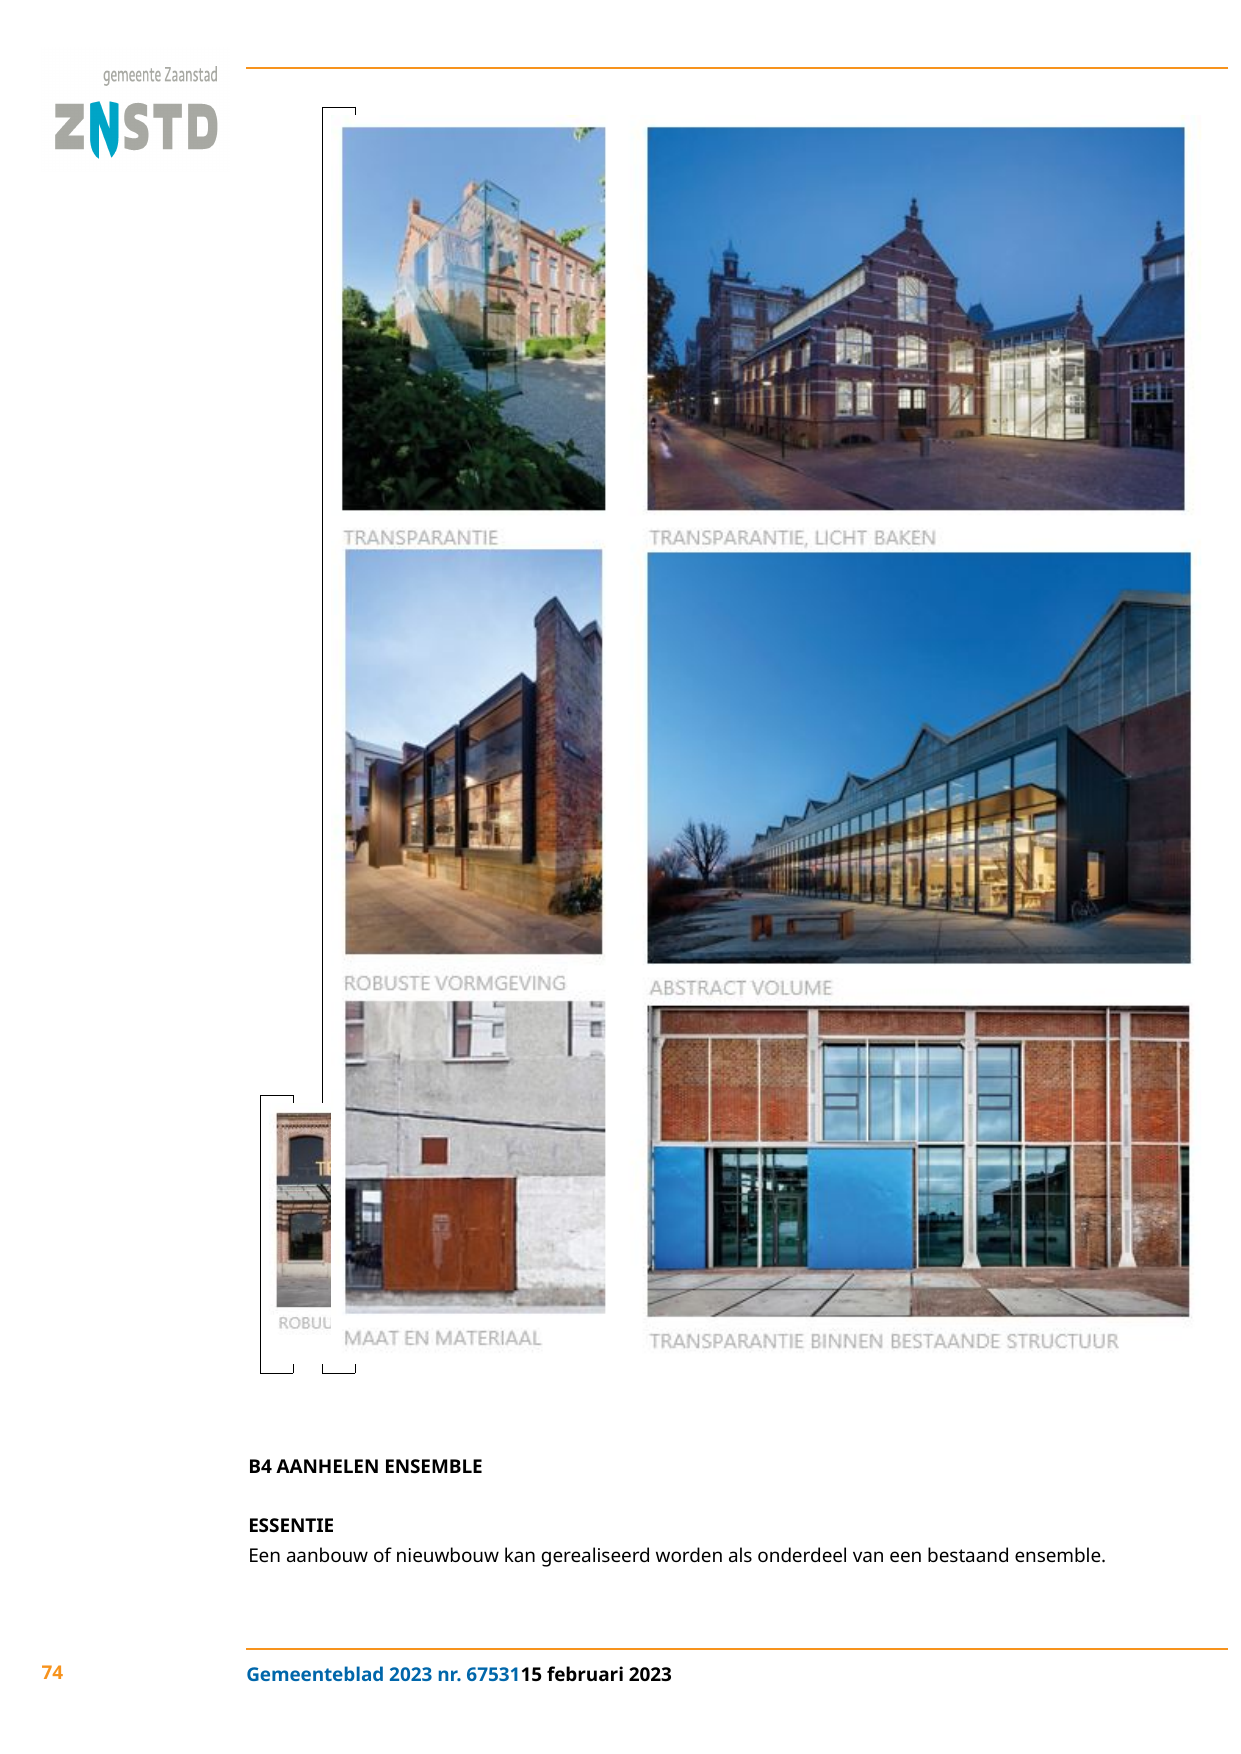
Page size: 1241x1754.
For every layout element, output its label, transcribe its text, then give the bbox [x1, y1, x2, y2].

picture [41, 47, 231, 172]
text Een aanbouw of nieuwbouw kan gerealiseerd worden als onderdeel van een bestaand ensemble. [248, 1542, 1152, 1568]
picture [268, 115, 1202, 1364]
text B4 AANHELEN ENSEMBLE [248, 1453, 1152, 1479]
text ESSENTIE [248, 1513, 1152, 1538]
